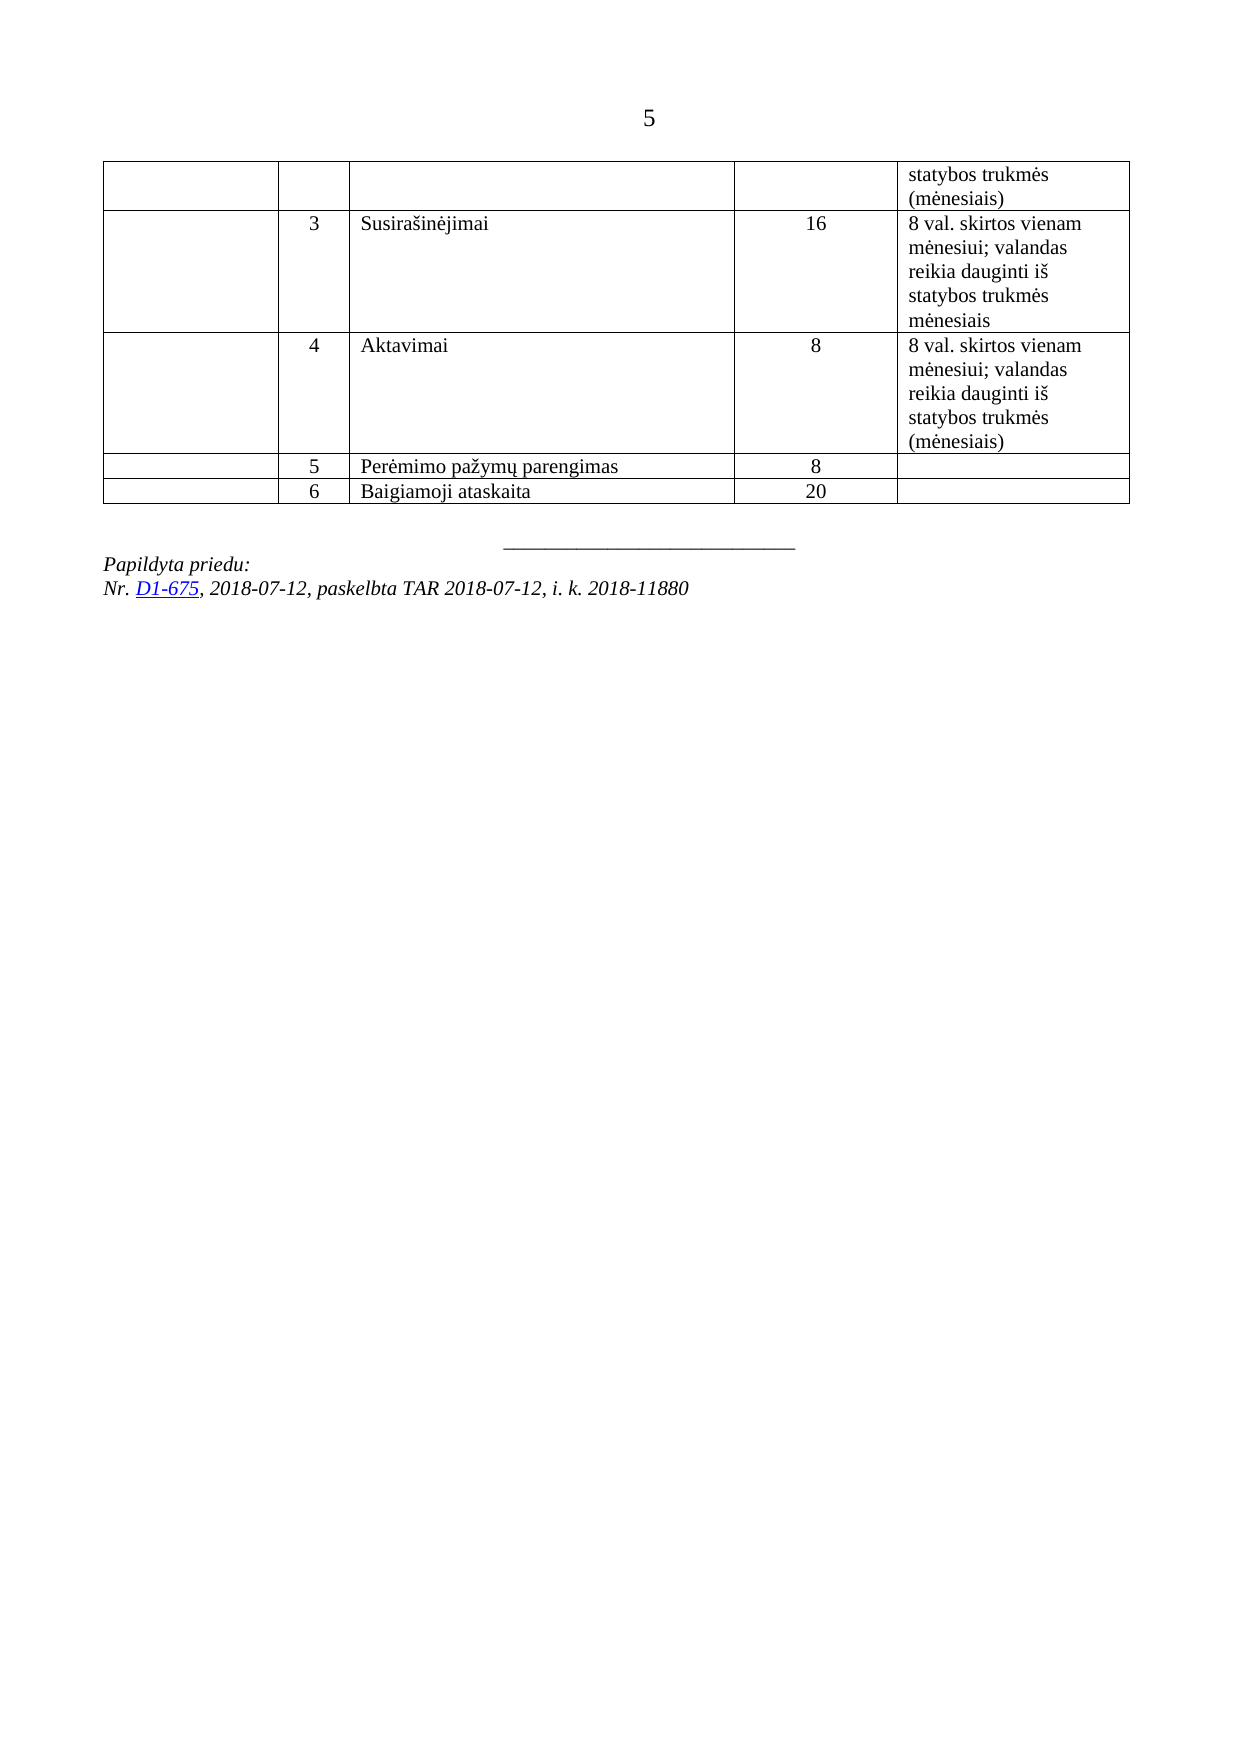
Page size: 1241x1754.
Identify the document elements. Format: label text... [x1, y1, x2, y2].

table_cell [1104, 479, 1129, 503]
table_cell [1104, 211, 1129, 332]
table_cell Perėmimo pažymų parengimas [350, 454, 734, 478]
table_cell [104, 479, 278, 503]
table_cell [1104, 162, 1129, 210]
text ____________________________ [103, 528, 1195, 552]
table_cell [1104, 454, 1129, 478]
table_cell [104, 211, 278, 332]
text Papildyta priedu: [103, 552, 1195, 576]
table_cell 16 [735, 211, 897, 332]
table_cell 8 val. skirtos vienam mėnesiui; valandas reikia dauginti iš statybos trukmės mėnesiais [898, 211, 1104, 332]
table_cell [104, 333, 278, 453]
table_cell [1104, 333, 1129, 453]
table_cell 20 [735, 479, 897, 503]
table_cell [898, 479, 1104, 503]
table_cell [735, 162, 897, 210]
table_cell statybos trukmės (mėnesiais) [898, 162, 1104, 210]
table_cell 4 [279, 333, 349, 453]
table_cell 8 [735, 333, 897, 453]
table_cell Susirašinėjimai [350, 211, 734, 332]
table_cell 8 val. skirtos vienam mėnesiui; valandas reikia dauginti iš statybos trukmės (mėnesiais) [898, 333, 1104, 453]
table_cell 6 [279, 479, 349, 503]
table_cell [104, 162, 278, 210]
table_cell 8 [735, 454, 897, 478]
table_cell [898, 454, 1104, 478]
table_cell Aktavimai [350, 333, 734, 453]
table_cell 5 [279, 454, 349, 478]
table_cell [279, 162, 349, 210]
table_cell 3 [279, 211, 349, 332]
table_cell [350, 162, 734, 210]
table_cell [104, 454, 278, 478]
text Nr. D1-675, 2018-07-12, paskelbta TAR 2018-07-12, i. k. 2018-11880 [103, 576, 1195, 600]
table_cell Baigiamoji ataskaita [350, 479, 734, 503]
